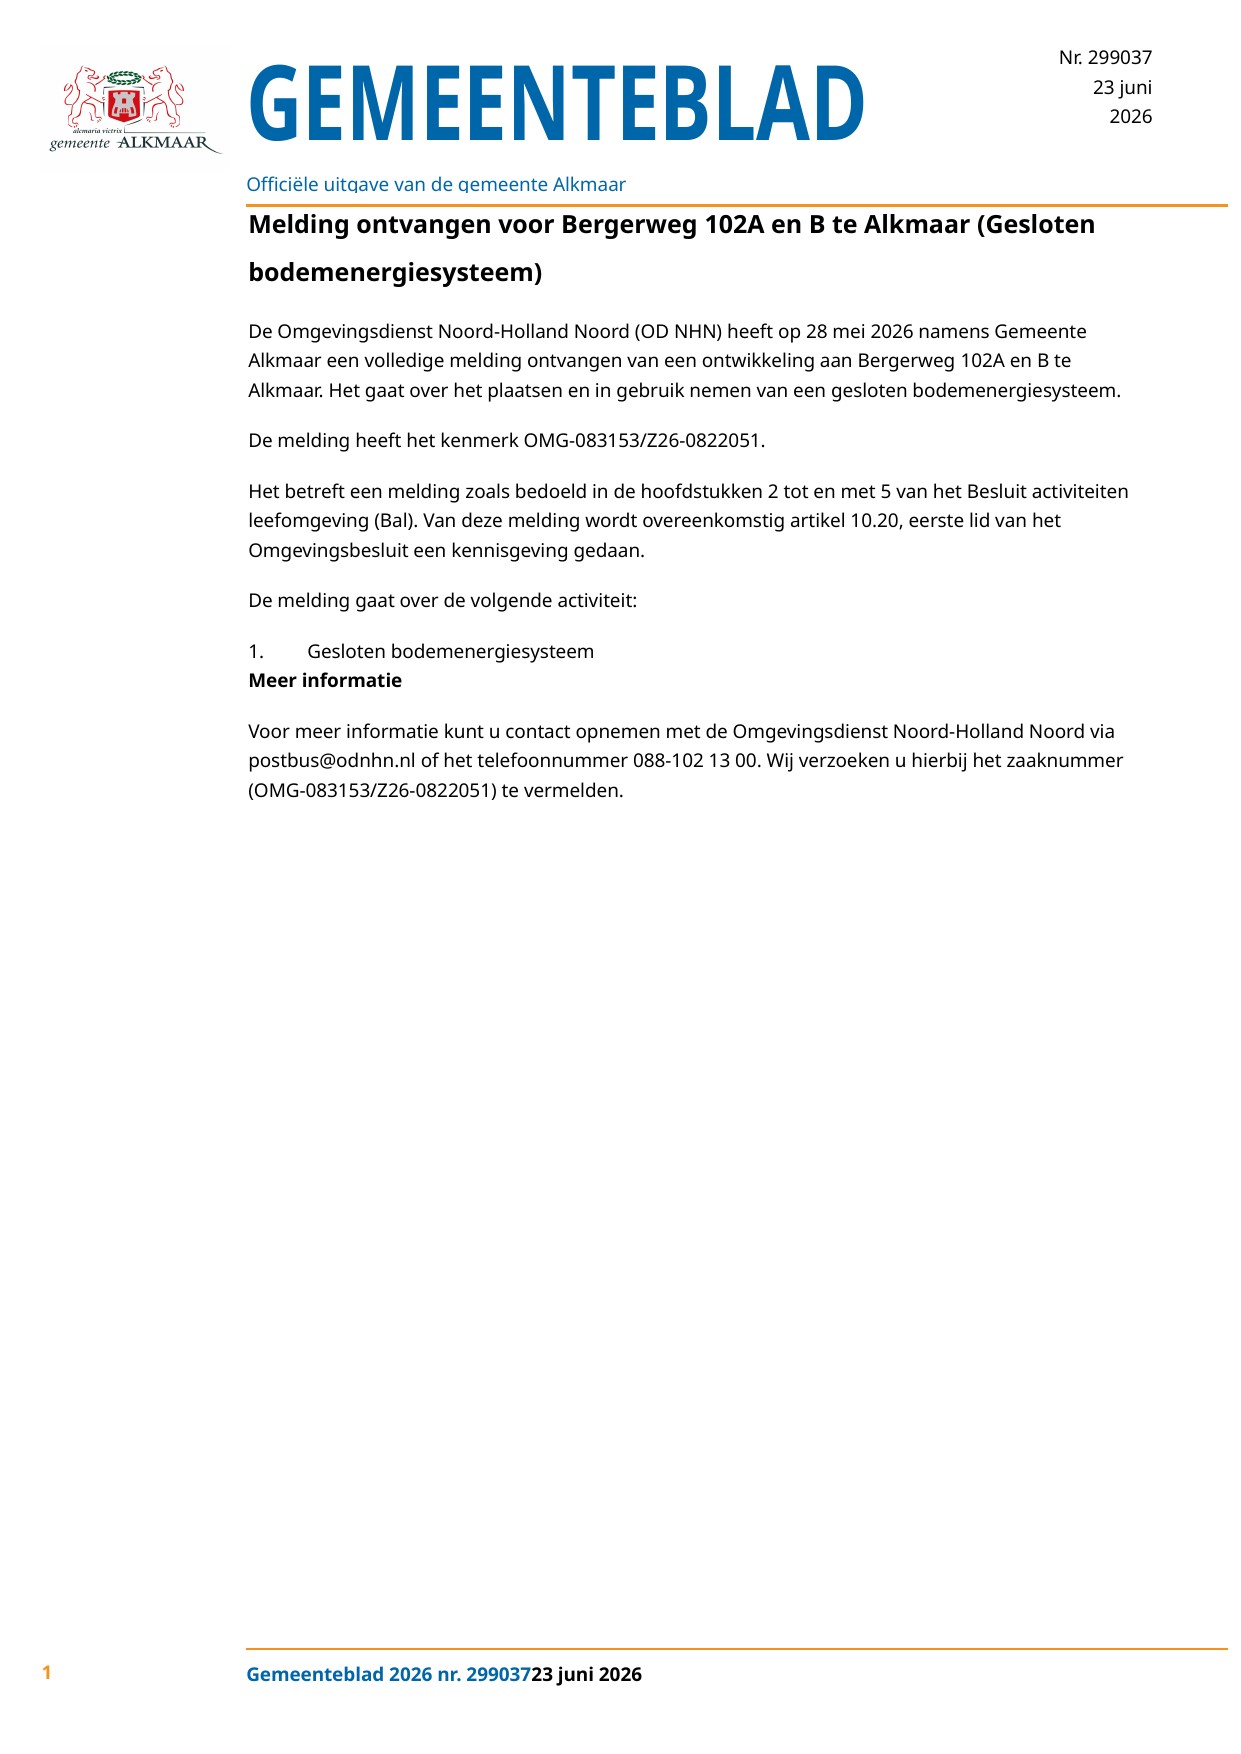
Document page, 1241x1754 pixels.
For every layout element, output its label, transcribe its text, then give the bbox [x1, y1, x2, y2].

text Melding ontvangen voor Bergerweg 102A en B te Alkmaar (Gesloten bodemenergiesysteem) [248, 207, 1152, 288]
text Het betreft een melding zoals bedoeld in de hoofdstukken 2 tot en met 5 van het Besluit activiteiten leefomgeving (Bal). Van deze melding wordt overeenkomstig artikel 10.20, eerste lid van het Omgevingsbesluit een kennisgeving gedaan. [248, 478, 1152, 563]
picture [41, 47, 231, 172]
text De melding gaat over de volgende activiteit: [248, 587, 1152, 613]
list Gesloten bodemenergiesysteem [248, 638, 1152, 664]
text De Omgevingsdienst Noord-Holland Noord (OD NHN) heeft op 28 mei 2026 namens Gemeente Alkmaar een volledige melding ontvangen van een ontwikkeling aan Bergerweg 102A en B te Alkmaar. Het gaat over het plaatsen en in gebruik nemen van een gesloten bodemenergiesysteem. [248, 318, 1152, 403]
text Meer informatie [248, 667, 1152, 693]
text Voor meer informatie kunt u contact opnemen met de Omgevingsdienst Noord-Holland Noord via postbus@odnhn.nl of het telefoonnummer 088-102 13 00. Wij verzoeken u hierbij het zaaknummer (OMG-083153/Z26-0822051) te vermelden. [248, 718, 1152, 803]
text De melding heeft het kenmerk OMG-083153/Z26-0822051. [248, 427, 1152, 453]
